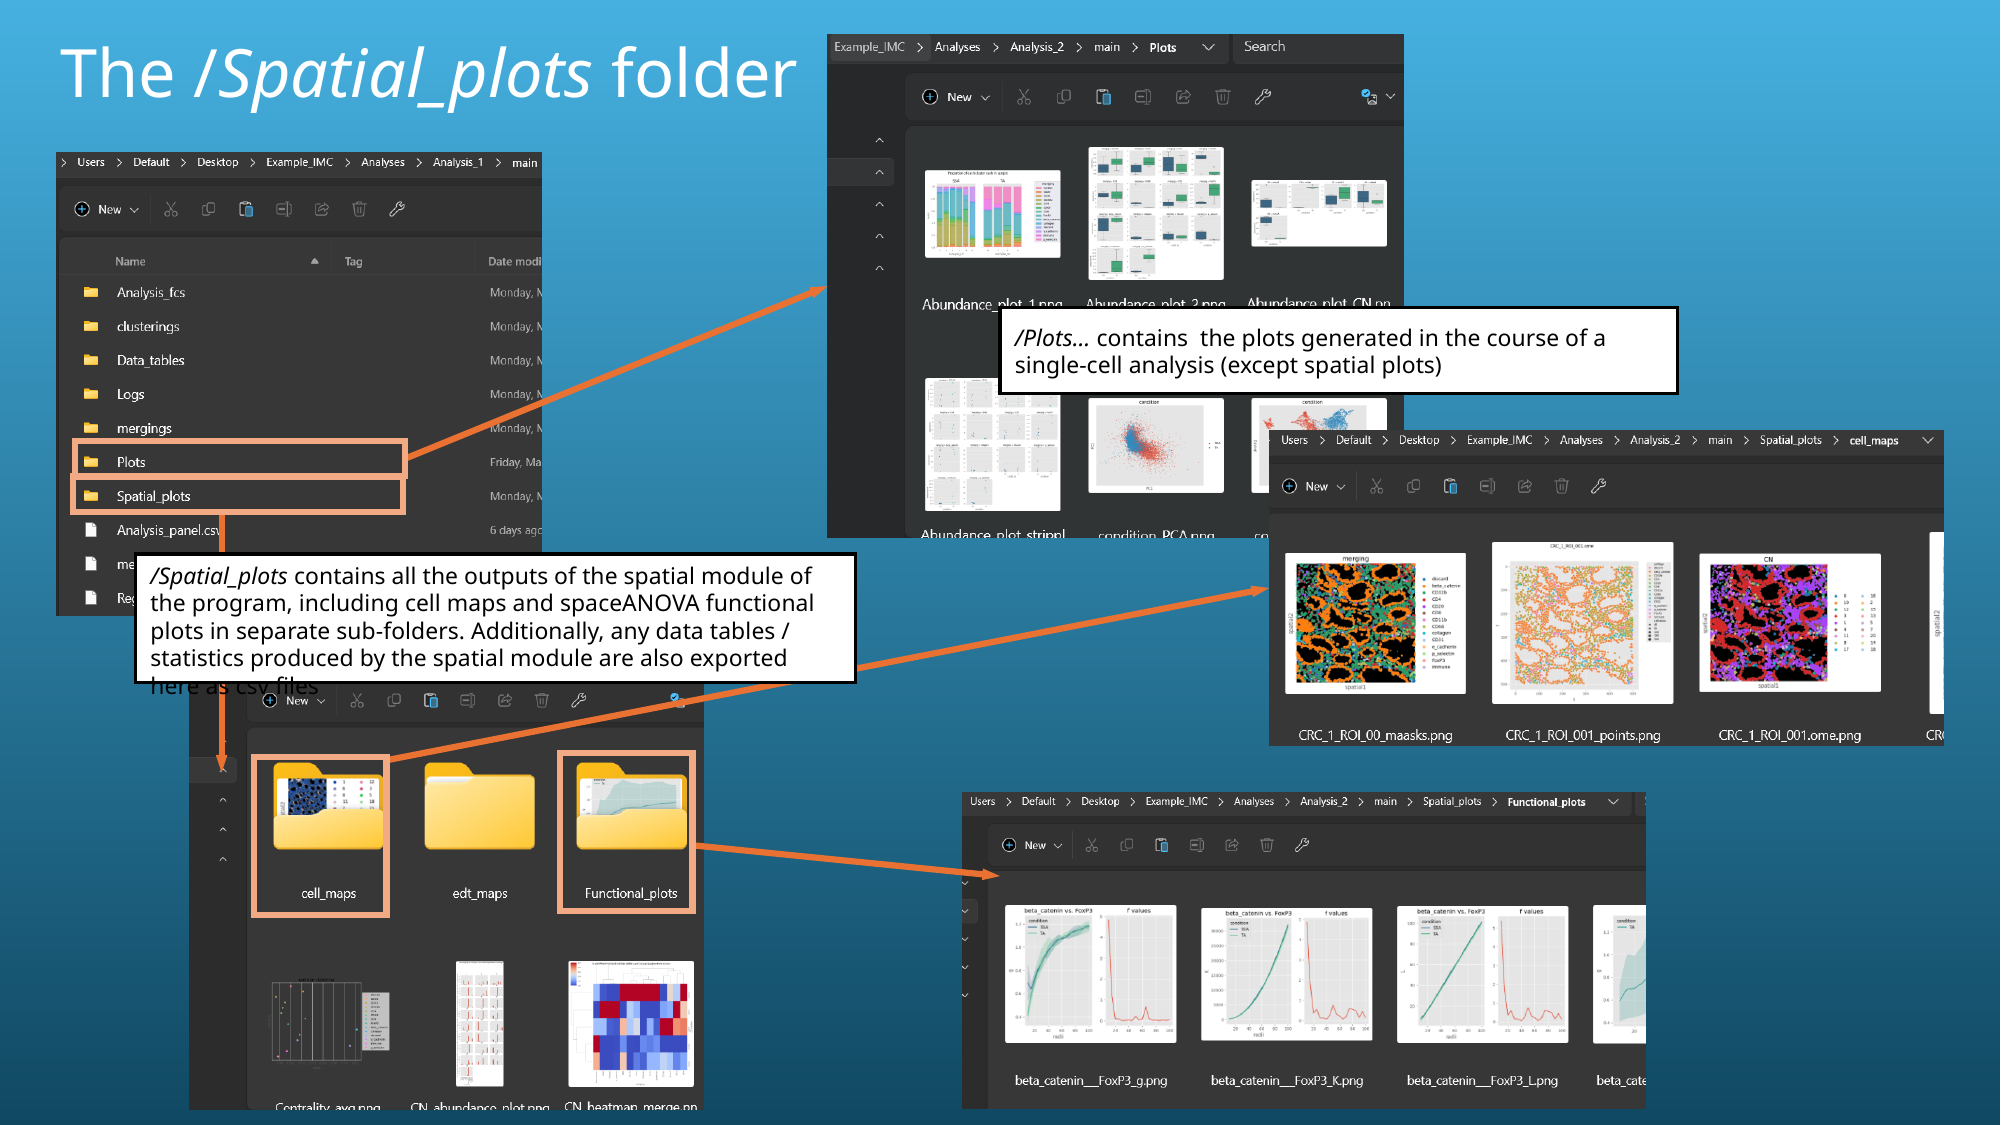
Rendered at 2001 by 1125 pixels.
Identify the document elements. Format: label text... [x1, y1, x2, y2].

picture [76, 480, 400, 509]
text_box The /Spatial_plots folder [23, 32, 836, 139]
text_box /Plots… contains the plots generated in the course of a single-cell analysis (except spatial plots) [1000, 307, 1677, 394]
picture [259, 682, 266, 691]
picture [56, 152, 542, 616]
picture [962, 792, 1646, 1109]
picture [563, 756, 689, 908]
picture [257, 760, 383, 912]
picture [225, 407, 542, 554]
text_box /Spatial_plots contains all the outputs of the spatial module of the program, including cell maps and spaceANOVA functional plots in separate sub-folders. Additionally, any data tables / statistics produced by the spatial module are also exported here as csv files [135, 554, 856, 682]
picture [78, 444, 402, 473]
picture [827, 34, 1944, 746]
picture [189, 682, 704, 1110]
